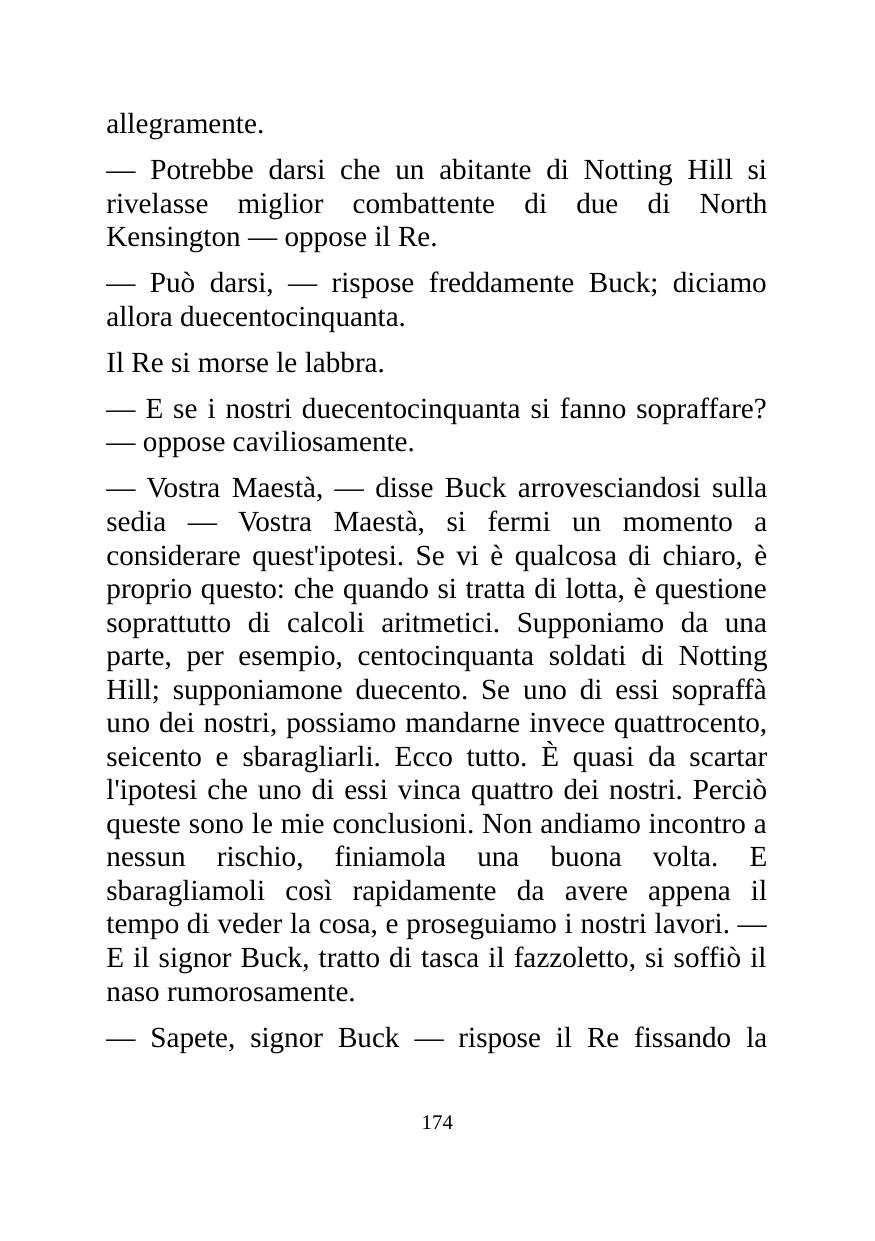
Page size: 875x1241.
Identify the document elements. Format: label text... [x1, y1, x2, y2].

text — Sapete, signor Buck — rispose il Re fissando la [106, 1020, 768, 1053]
text allegramente. [106, 106, 768, 140]
text — Potrebbe darsi che un abitante di Notting Hill si rivelasse miglior combattente di due di North Kensington — oppose il Re. [106, 152, 768, 253]
text — Vostra Maestà, — disse Buck arrovesciandosi sulla sedia — Vostra Maestà, si fermi un momento a considerare quest'ipotesi. Se vi è qualcosa di chiaro, è proprio questo: che quando si tratta di lotta, è questione soprattutto di calcoli aritmetici. Supponiamo da una parte, per esempio, centocinquanta soldati di Notting Hill; supponiamone duecento. Se uno di essi sopraffà uno dei nostri, possiamo mandarne invece quattrocento, seicento e sbaragliarli. Ecco tutto. È quasi da scartar l'ipotesi che uno di essi vinca quattro dei nostri. Perciò queste sono le mie conclusioni. Non andiamo incontro a nessun rischio, finiamola una buona volta. E sbaragliamoli così rapidamente da avere appena il tempo di veder la cosa, e proseguiamo i nostri lavori. — E il signor Buck, tratto di tasca il fazzoletto, si soffiò il naso rumorosamente. [106, 471, 768, 1007]
text — Può darsi, — rispose freddamente Buck; diciamo allora duecentocinquanta. [106, 265, 768, 332]
text Il Re si morse le labbra. [106, 345, 768, 378]
text — E se i nostri duecentocinquanta si fanno sopraffare? — oppose caviliosamente. [106, 391, 768, 458]
